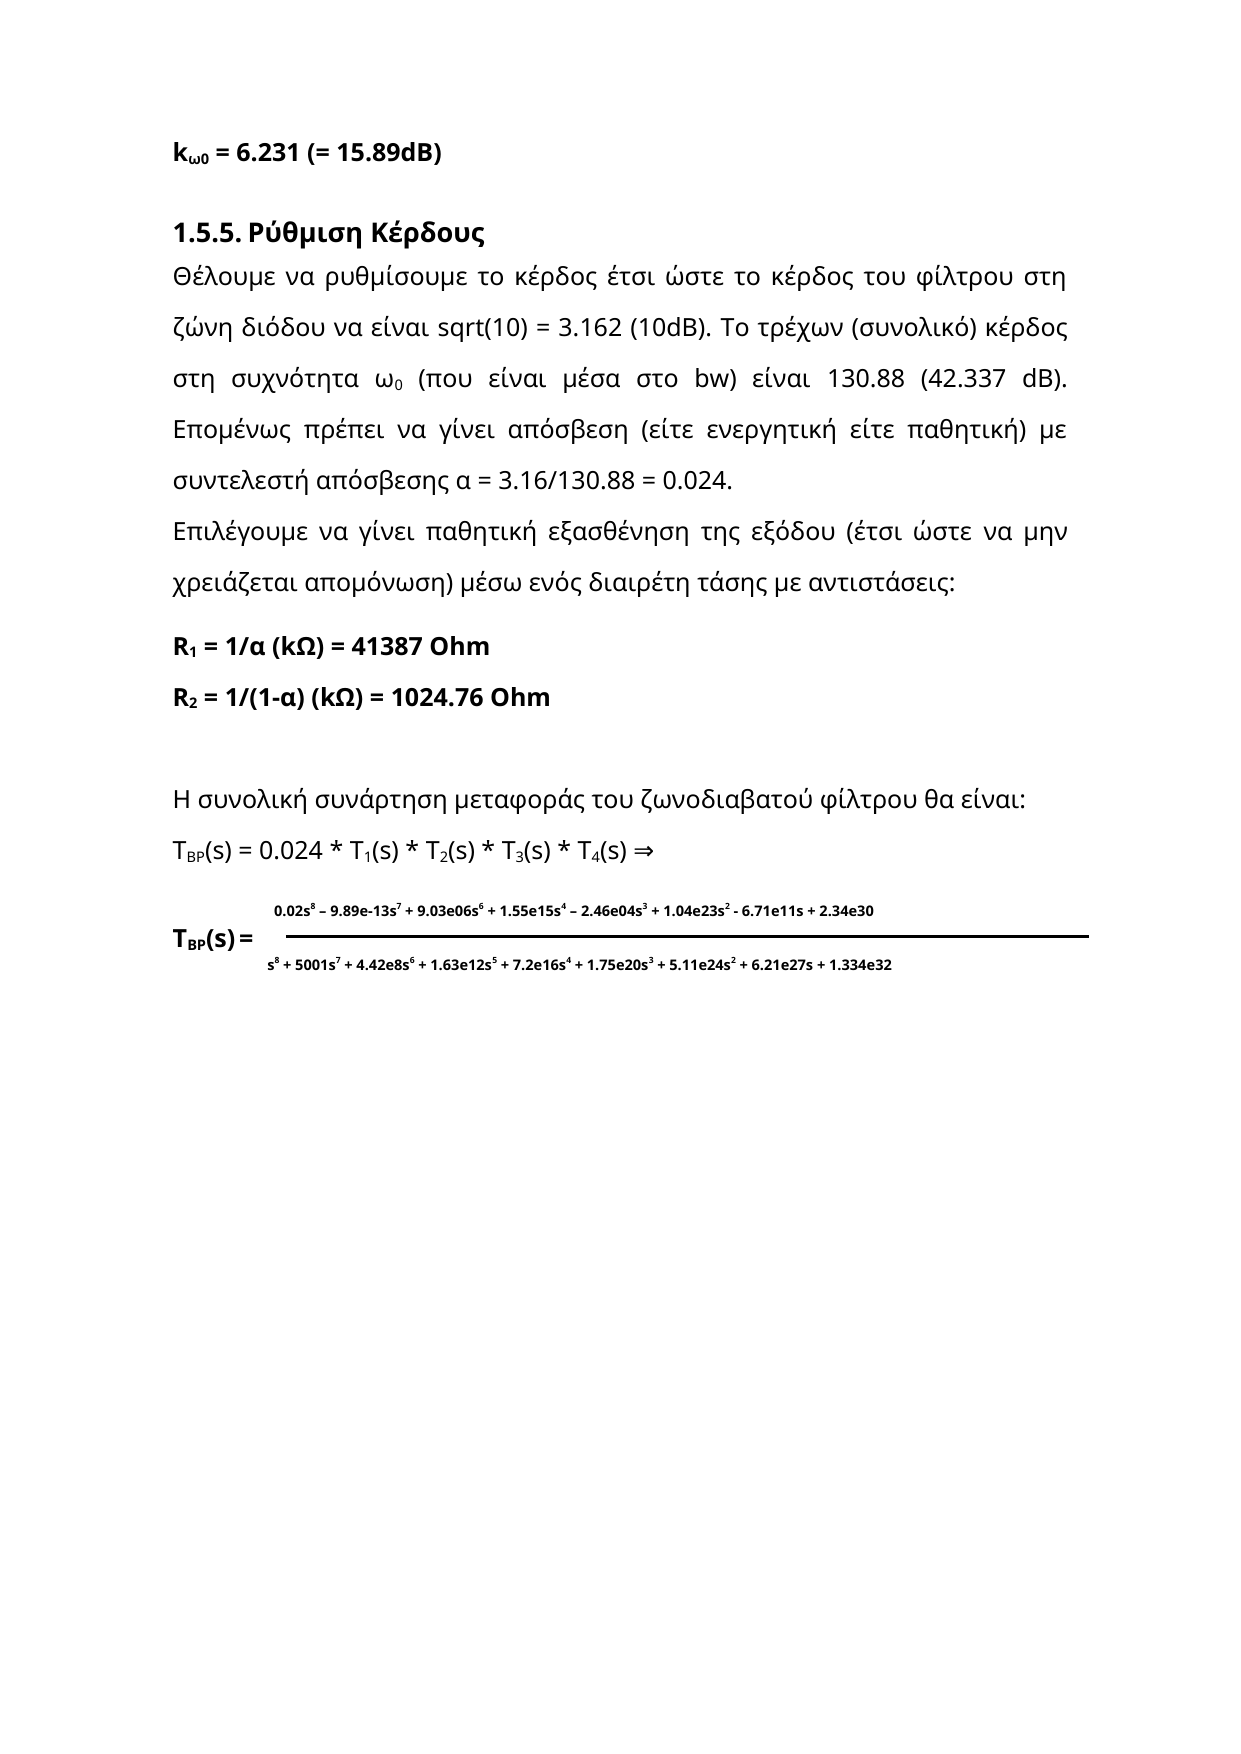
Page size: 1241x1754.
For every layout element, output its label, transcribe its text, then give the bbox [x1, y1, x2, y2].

text R1 = 1/α (kΩ) = 41387 Ohm [172, 628, 1068, 662]
text ΤBP(s) = 0.024 * T1(s) * T2(s) * T3(s) * T4(s) ⇒ [172, 832, 1068, 866]
text R2 = 1/(1-α) (kΩ) = 1024.76 Ohm [172, 679, 1068, 713]
subtitle Ρύθμιση Κέρδους [172, 213, 1068, 250]
text Η συνολική συνάρτηση μεταφοράς του ζωνοδιαβατού φίλτρου θα είναι: [172, 781, 1068, 815]
text Επιλέγουμε να γίνει παθητική εξασθένηση της εξόδου (έτσι ώστε να μην χρειάζεται απομόνωση) μέσω ενός διαιρέτη τάσης με αντιστάσεις: [172, 514, 1068, 599]
text Θέλουμε να ρυθμίσουμε το κέρδος έτσι ώστε το κέρδος του φίλτρου στη ζώνη διόδου να είναι sqrt(10) = 3.162 (10dB). Το τρέχων (συνολικό) κέρδος στη συχνότητα ω0 (που είναι μέσα στο bw) είναι 130.88 (42.337 dB). Επομένως πρέπει να γίνει απόσβεση (είτε ενεργητική είτε παθητική) με συντελεστή απόσβεσης α = 3.16/130.88 = 0.024. [172, 259, 1068, 497]
text TBP(s) = [172, 920, 1068, 954]
text kω0 = 6.231 (= 15.89dB) [172, 135, 1068, 169]
text s8 + 5001s7 + 4.42e8s6 + 1.63e12s5 + 7.2e16s4 + 1.75e20s3 + 5.11e24s2 + 6.21e27s + 1.334e32 [172, 954, 1068, 974]
text 0.02s8 – 9.89e-13s7 + 9.03e06s6 + 1.55e15s4 – 2.46e04s3 + 1.04e23s2 - 6.71e11s + 2.34e30 [172, 900, 1068, 920]
